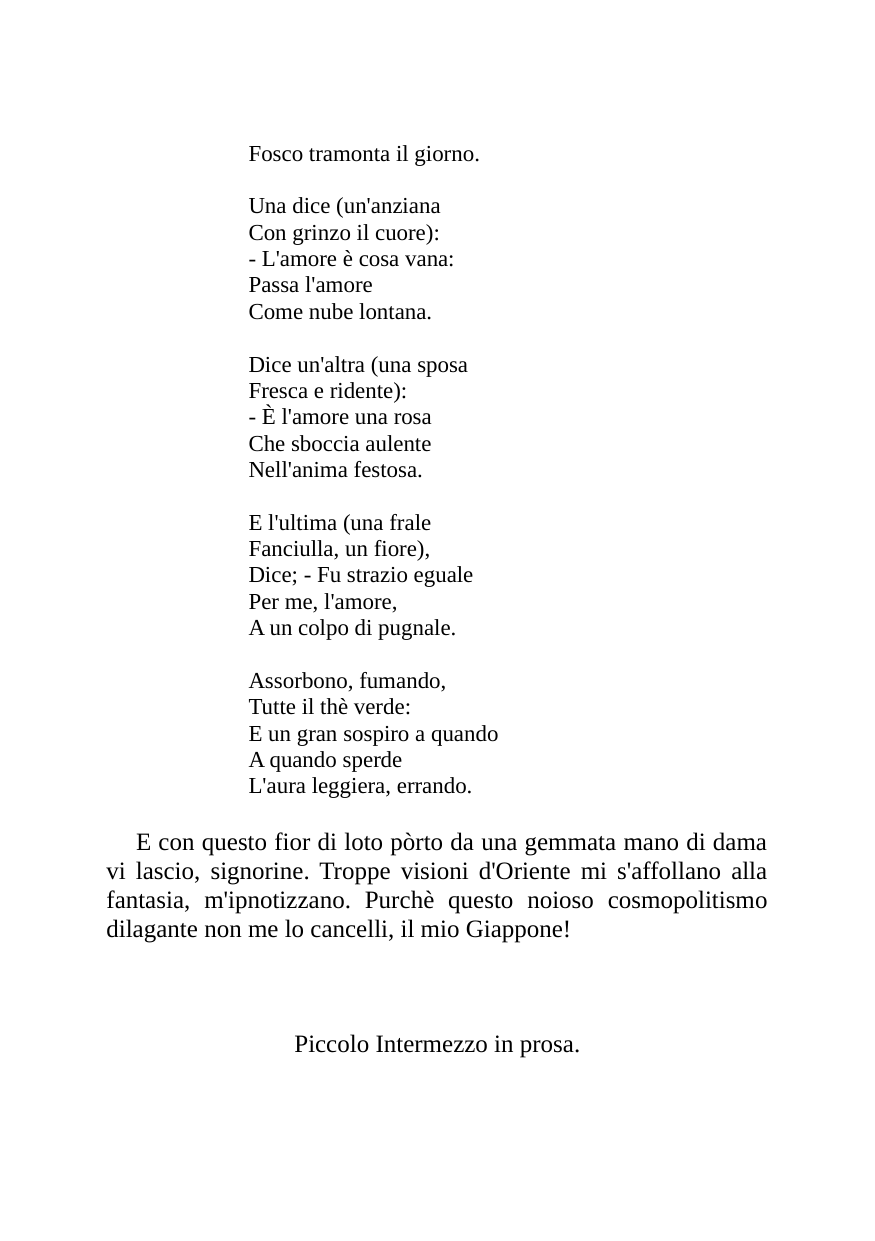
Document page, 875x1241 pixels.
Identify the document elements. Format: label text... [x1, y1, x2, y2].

text Piccolo Intermezzo in prosa. [106, 1029, 768, 1057]
text Nell'anima festosa. [219, 456, 768, 482]
text E un gran sospiro a quando [219, 719, 768, 746]
text Con grinzo il cuore): [219, 219, 768, 245]
text E con questo fior di loto pòrto da una gemmata mano di dama vi lascio, signorine. Troppe visioni d'Oriente mi s'affollano alla fantasia, m'ipnotizzano. Purchè questo noioso cosmopolitismo dilagante non me lo cancelli, il mio Giappone! [106, 827, 768, 942]
text A un colpo di pugnale. [219, 614, 768, 641]
text Dice un'altra (una sposa [219, 351, 768, 377]
text Assorbono, fumando, [219, 667, 768, 693]
text Come nube lontana. [219, 298, 768, 324]
text - È l'amore una rosa [219, 403, 768, 430]
text Una dice (un'anziana [219, 192, 768, 219]
text Fosco tramonta il giorno. [219, 140, 768, 166]
text Dice; - Fu strazio eguale [219, 561, 768, 588]
text Tutte il thè verde: [219, 693, 768, 719]
text Che sboccia aulente [219, 430, 768, 456]
text E l'ultima (una frale [219, 509, 768, 535]
text Per me, l'amore, [219, 588, 768, 614]
text Fresca e ridente): [219, 377, 768, 403]
text Fanciulla, un fiore), [219, 535, 768, 561]
text L'aura leggiera, errando. [219, 772, 768, 799]
text - L'amore è cosa vana: [219, 245, 768, 272]
text A quando sperde [219, 746, 768, 772]
text Passa l'amore [219, 272, 768, 298]
